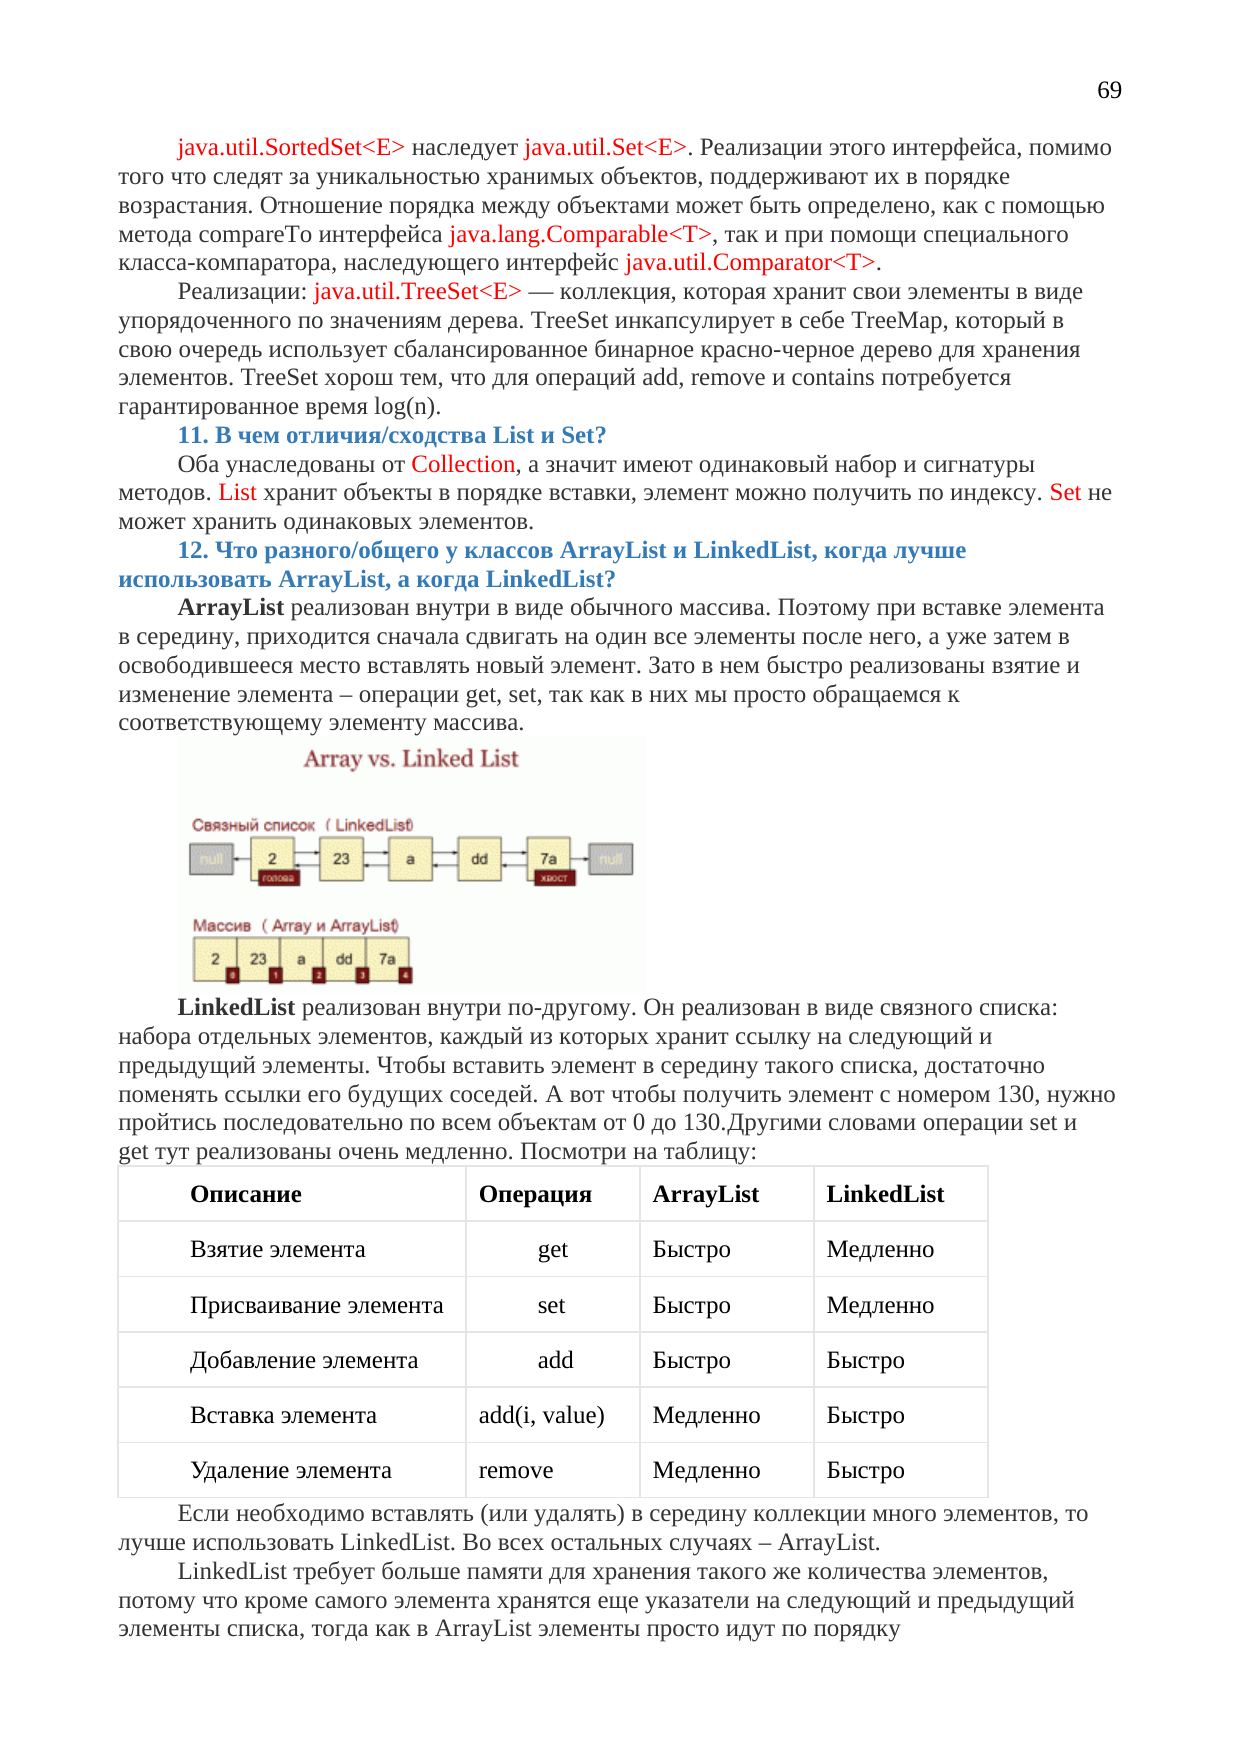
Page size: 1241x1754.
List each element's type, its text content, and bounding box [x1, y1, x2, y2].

table_cell add [467, 1333, 639, 1386]
table_cell get [467, 1222, 639, 1276]
subtitle 11. В чем отличия/сходства List и Set? [118, 420, 1122, 449]
table_cell Быстро [641, 1333, 813, 1386]
subtitle 12. Что разного/общего у классов ArrayList и LinkedList, когда лучше использовать ArrayList, а когда LinkedList? [118, 535, 1122, 592]
text Если необходимо вставлять (или удалять) в середину коллекции много элементов, то лучше использовать LinkedList. Во всех остальных случаях – ArrayList. [118, 1498, 1122, 1556]
table_cell Медленно [815, 1222, 987, 1276]
text ArrayList реализован внутри в виде обычного массива. Поэтому при вставке элемента в середину, приходится сначала сдвигать на один все элементы после него, а уже затем в освободившееся место вставлять новый элемент. Зато в нем быстро реализованы взятие и изменение элемента – операции get, set, так как в них мы просто обращаемся к соответствующему элементу массива. [118, 592, 1122, 736]
table_cell Медленно [641, 1443, 813, 1497]
table_cell Быстро [641, 1222, 813, 1276]
table_cell Быстро [815, 1443, 987, 1497]
table_cell Добавление элемента [119, 1333, 465, 1386]
table_cell remove [467, 1443, 639, 1497]
table_cell Быстро [815, 1388, 987, 1442]
table_cell add(i, value) [467, 1388, 639, 1442]
text LinkedList реализован внутри по-другому. Он реализован в виде связного списка: набора отдельных элементов, каждый из которых хранит ссылку на следующий и предыдущий элементы. Чтобы вставить элемент в середину такого списка, достаточно поменять ссылки его будущих соседей. А вот чтобы получить элемент с номером 130, нужно пройтись последовательно по всем объектам от 0 до 130.Другими словами операции set и get тут реализованы очень медленно. Посмотри на таблицу: [118, 992, 1122, 1165]
table_cell Вставка элемента [119, 1388, 465, 1442]
text Оба унаследованы от Collection, а значит имеют одинаковый набор и сигнатуры методов. List хранит объекты в порядке вставки, элемент можно получить по индексу. Set не может хранить одинаковых элементов. [118, 449, 1122, 535]
table_header Описание [119, 1167, 465, 1220]
table_header ArrayList [641, 1167, 813, 1220]
table_cell set [467, 1277, 639, 1331]
table_cell Медленно [815, 1277, 987, 1331]
table_header Операция [467, 1167, 639, 1220]
table_cell Медленно [641, 1388, 813, 1442]
text LinkedList требует больше памяти для хранения такого же количества элементов, потому что кроме самого элемента хранятся еще указатели на следующий и предыдущий элементы списка, тогда как в ArrayList элементы просто идут по порядку [118, 1556, 1122, 1642]
table_cell Удаление элемента [119, 1443, 465, 1497]
text Реализации: java.util.TreeSet<E> — коллекция, которая хранит свои элементы в виде упорядоченного по значениям дерева. TreeSet инкапсулирует в себе TreeMap, который в свою очередь использует сбалансированное бинарное красно-черное дерево для хранения элементов. TreeSet хорош тем, что для операций add, remove и contains потребуется гарантированное время log(n). [118, 276, 1122, 420]
text java.util.SortedSet<E> наследует java.util.Set<E>. Реализации этого интерфейса, помимо того что следят за уникальностью хранимых объектов, поддерживают их в порядке возрастания. Отношение порядка между объектами может быть определено, как с помощью метода compareTo интерфейса java.lang.Comparable<T>, так и при помощи специального класса-компаратора, наследующего интерфейс java.util.Comparator<T>. [118, 132, 1122, 276]
table_header LinkedList [815, 1167, 987, 1220]
table_cell Быстро [641, 1277, 813, 1331]
table_cell Присваивание элемента [119, 1277, 465, 1331]
table_cell Быстро [815, 1333, 987, 1386]
table_cell Взятие элемента [119, 1222, 465, 1276]
